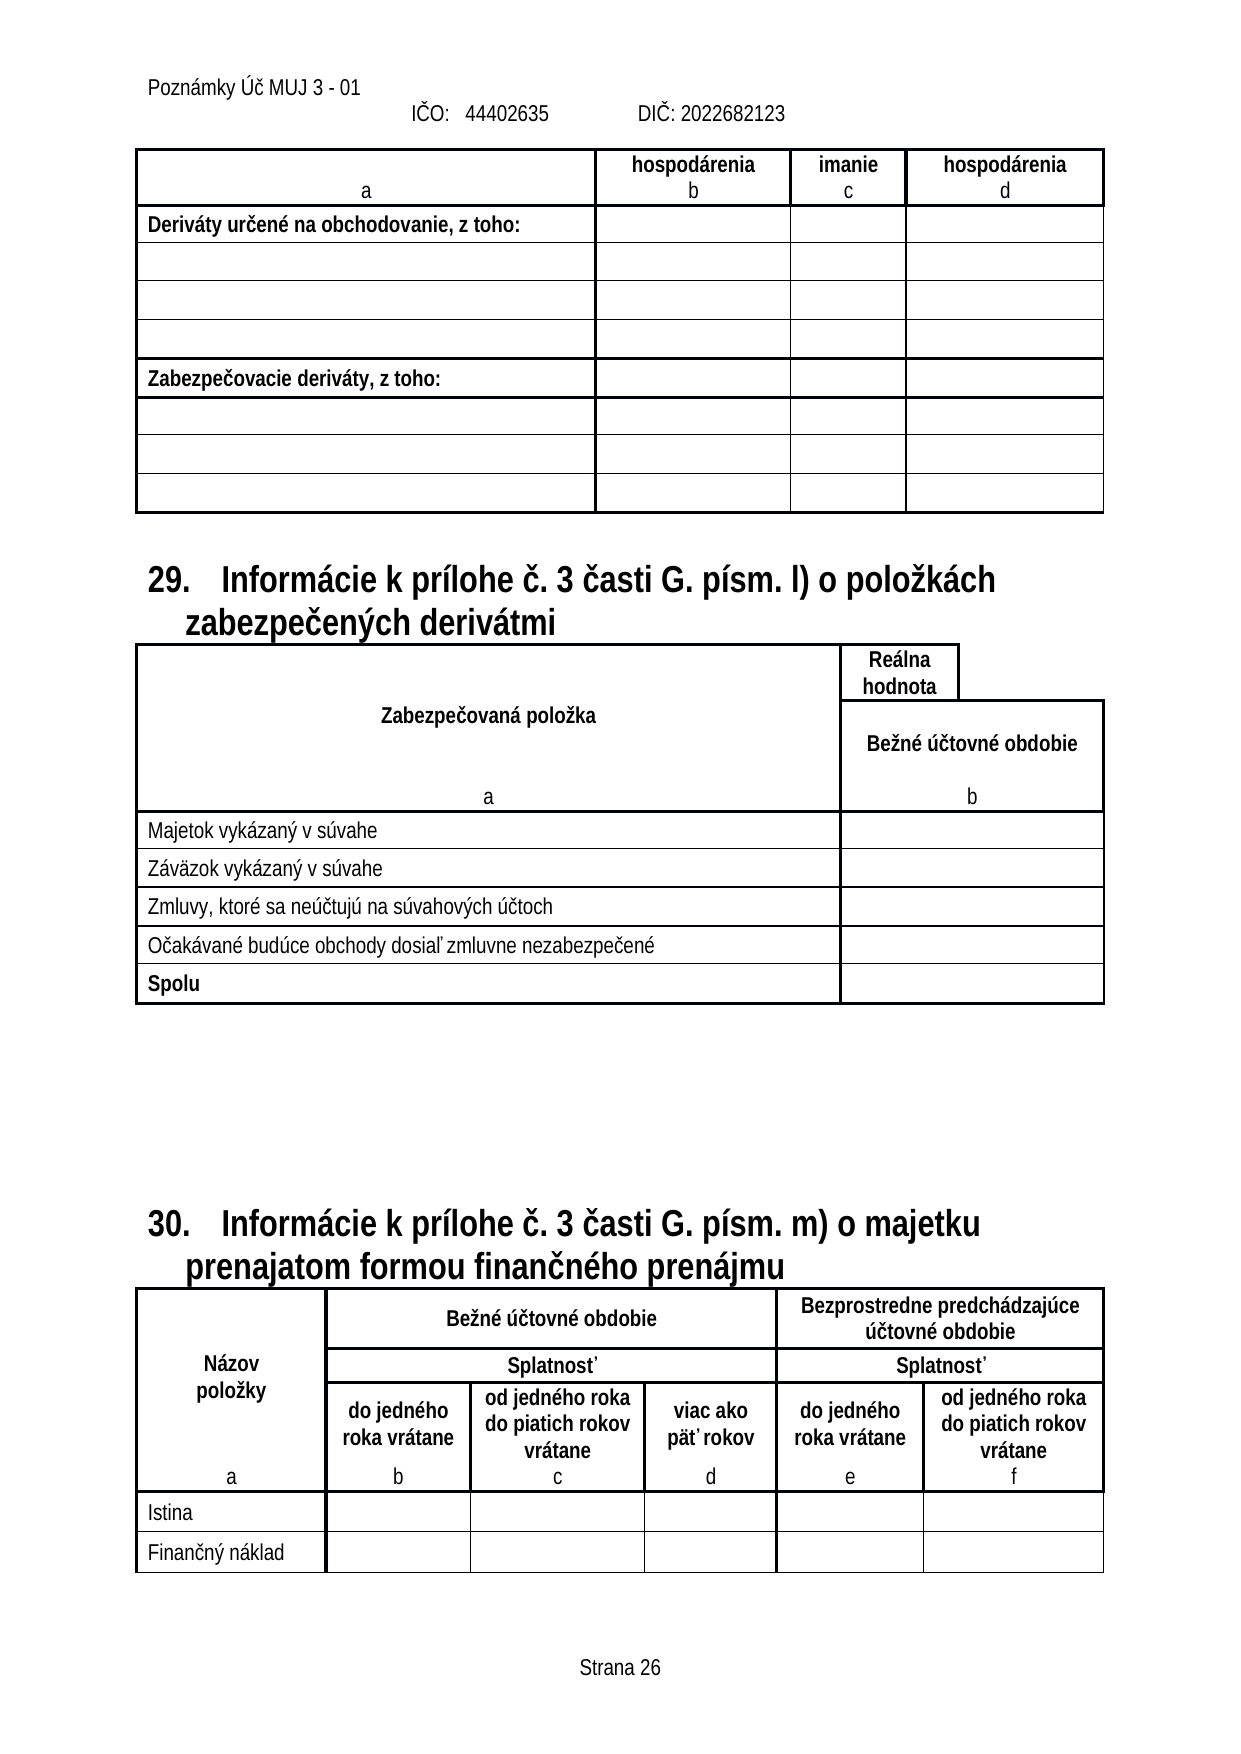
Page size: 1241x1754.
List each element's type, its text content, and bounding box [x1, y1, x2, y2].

table_cell [907, 360, 1103, 396]
table_cell [645, 1532, 775, 1572]
table_cell [791, 474, 905, 511]
table_cell a [138, 1463, 324, 1489]
table_header Bezprostredne predchádzajúce účtovné obdobie [778, 1290, 1102, 1347]
table_cell f [925, 1463, 1102, 1489]
table_cell [328, 1493, 470, 1531]
table_cell hospodárenia [597, 151, 789, 177]
table_cell [907, 474, 1103, 511]
table_cell [924, 1532, 1103, 1572]
table_cell Zabezpečovacie deriváty, z toho: [138, 360, 594, 396]
table_cell [597, 399, 790, 434]
table_cell d [646, 1463, 775, 1489]
table_cell Splatnosť [328, 1350, 775, 1381]
table_cell od jedného roka do piatich rokov vrátane [925, 1384, 1102, 1463]
table_cell [791, 243, 905, 280]
table_cell [842, 813, 1103, 848]
table_cell od jedného roka do piatich rokov vrátane [472, 1384, 643, 1463]
table_cell [791, 399, 905, 434]
table_cell [907, 281, 1103, 319]
table_cell [907, 435, 1103, 473]
title Informácie k prílohe č. 3 časti G. písm. m) o majetku prenajatom formou finančného prenájmu [148, 1201, 1092, 1287]
table_cell a [138, 177, 594, 203]
table_cell hospodárenia [908, 151, 1102, 177]
table_cell a [138, 783, 839, 809]
table_header [138, 151, 594, 177]
table_cell [597, 207, 790, 242]
table_cell [597, 360, 790, 396]
table_cell Očakávané budúce obchody dosiaľ zmluvne nezabezpečené [138, 927, 839, 963]
table_cell [645, 1493, 775, 1531]
table_header Názov položky [138, 1290, 324, 1463]
table_cell [924, 1493, 1103, 1531]
table_cell [791, 320, 905, 357]
table_cell c [472, 1463, 643, 1489]
table_header Reálna hodnota [842, 646, 957, 699]
table_cell b [597, 177, 789, 203]
table_cell [138, 243, 594, 280]
table_cell [842, 888, 1103, 925]
table_cell Finančný náklad [138, 1532, 324, 1572]
table_cell Spolu [138, 964, 839, 1002]
table_cell [138, 435, 594, 473]
table_cell Záväzok vykázaný v súvahe [138, 849, 839, 886]
table_cell Bežné účtovné obdobie [842, 702, 1102, 783]
table_cell d [908, 177, 1102, 203]
table_cell [597, 243, 790, 280]
table_cell [138, 399, 594, 434]
table_cell [791, 207, 905, 242]
table_cell [907, 243, 1103, 280]
table_cell Splatnosť [778, 1350, 1102, 1381]
table_cell [907, 399, 1103, 434]
table_cell [778, 1532, 923, 1572]
table_cell [597, 435, 790, 473]
table_cell [907, 207, 1103, 242]
table_cell imanie [792, 151, 904, 177]
table_cell e [778, 1463, 922, 1489]
table_cell [778, 1493, 923, 1531]
table_cell [907, 320, 1103, 357]
table_cell [597, 281, 790, 319]
table_cell Zmluvy, ktoré sa neúčtujú na súvahových účtoch [138, 888, 839, 925]
title Informácie k prílohe č. 3 časti G. písm. l) o položkách zabezpečených derivátmi [148, 557, 1092, 643]
table_cell [842, 849, 1103, 886]
table_cell [471, 1493, 644, 1531]
table_cell [842, 964, 1103, 1002]
table_cell [791, 435, 905, 473]
table_cell [791, 281, 905, 319]
table_cell b [842, 783, 1102, 809]
table_cell do jedného roka vrátane [778, 1384, 922, 1463]
table_cell Istina [138, 1493, 324, 1531]
table_cell [597, 320, 790, 357]
table_cell [597, 474, 790, 511]
table_cell c [792, 177, 904, 203]
table_cell Deriváty určené na obchodovanie, z toho: [138, 207, 594, 242]
table_header Bežné účtovné obdobie [328, 1290, 775, 1347]
table_cell Majetok vykázaný v súvahe [138, 813, 839, 848]
table_cell do jedného roka vrátane [328, 1384, 469, 1463]
table_cell [138, 320, 594, 357]
table_cell [842, 927, 1103, 963]
table_cell [471, 1532, 644, 1572]
table_header Zabezpečovaná položka [138, 646, 839, 783]
table_cell viac ako päť rokov [646, 1384, 775, 1463]
table_cell [138, 474, 594, 511]
table_cell [138, 281, 594, 319]
table_cell [791, 360, 905, 396]
table_cell b [328, 1463, 469, 1489]
table_cell [328, 1532, 470, 1572]
